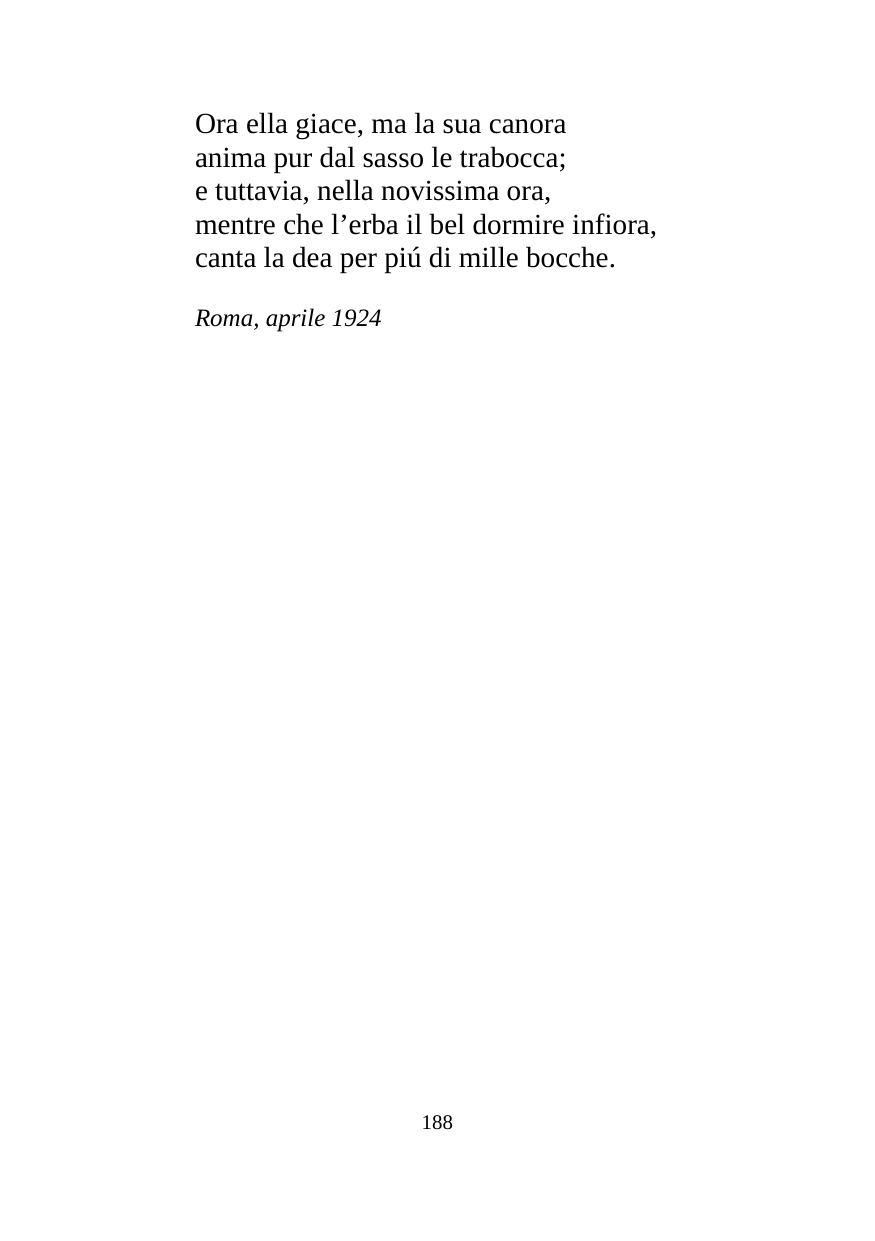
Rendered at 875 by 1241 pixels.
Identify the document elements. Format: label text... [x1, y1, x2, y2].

text Roma, aprile 1924 [195, 303, 768, 332]
text Ora ella giace, ma la sua canora anima pur dal sasso le trabocca; e tuttavia, nella novissima ora, mentre che l’erba il bel dormire infiora, canta la dea per piú di mille bocche. [195, 106, 768, 274]
